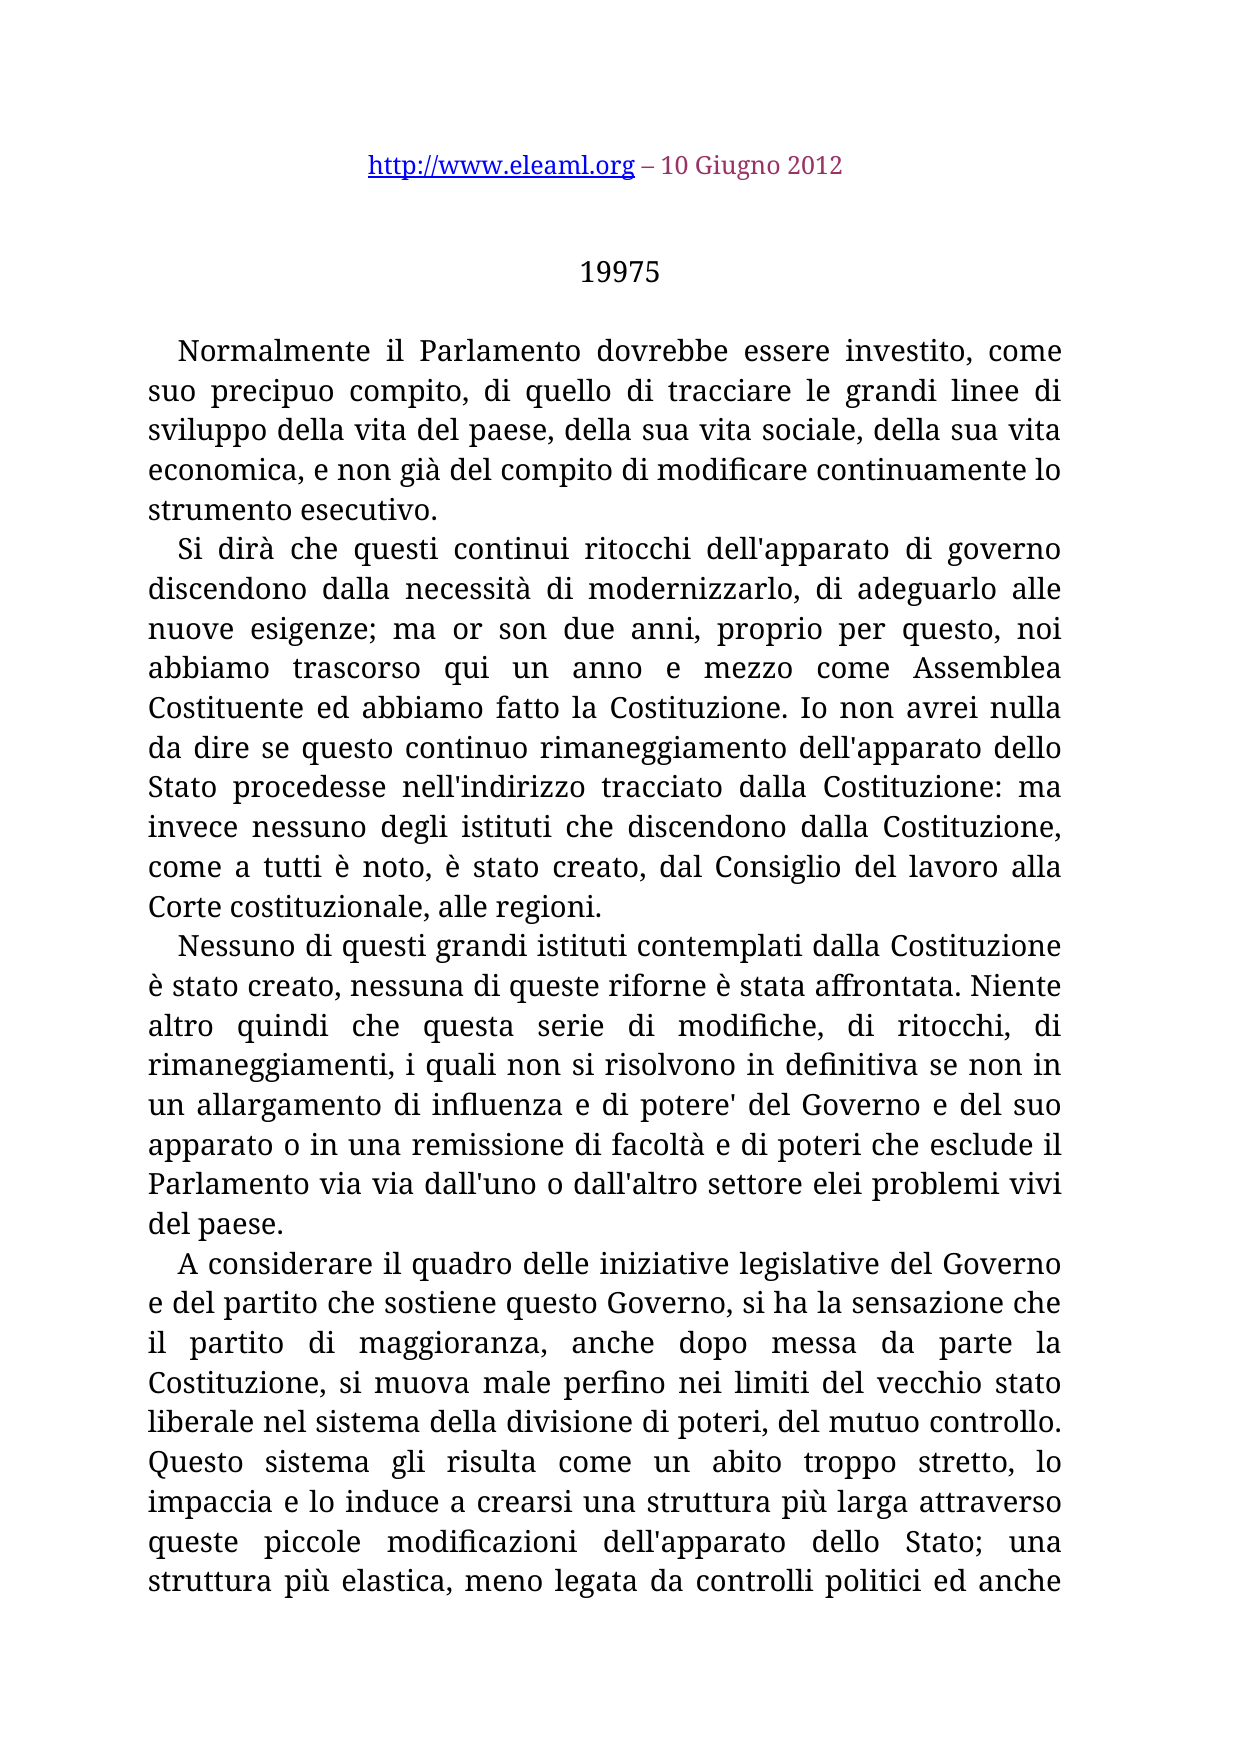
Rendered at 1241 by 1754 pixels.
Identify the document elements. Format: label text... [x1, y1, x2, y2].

text Normalmente il Parlamento dovrebbe essere investito, come suo precipuo compito, di quello di tracciare le grandi linee di sviluppo della vita del paese, della sua vita sociale, della sua vita economica, e non già del compito di modificare continuamente lo strumento esecutivo. [148, 330, 1063, 529]
text Si dirà che questi continui ritocchi dell'apparato di governo discendono dalla necessità di modernizzarlo, di adeguarlo alle nuove esigenze; ma or son due anni, proprio per questo, noi abbiamo trascorso qui un anno e mezzo come Assemblea Costituente ed abbiamo fatto la Costituzione. Io non avrei nulla da dire se questo continuo rimaneggiamento dell'apparato dello Stato procedesse nell'indirizzo tracciato dalla Costituzione: ma invece nessuno degli istituti che discendono dalla Costituzione, come a tutti è noto, è stato creato, dal Consiglio del lavoro alla Corte costituzionale, alle regioni. [148, 529, 1063, 926]
text A considerare il quadro delle iniziative legislative del Governo e del partito che sostiene questo Governo, si ha la sensazione che il partito di maggioranza, anche dopo messa da parte la Costituzione, si muova male perfino nei limiti del vecchio stato liberale nel sistema della divisione di poteri, del mutuo controllo. Questo sistema gli risulta come un abito troppo stretto, lo impaccia e lo induce a crearsi una struttura più larga attraverso queste piccole modificazioni dell'apparato dello Stato; una struttura più elastica, meno legata da controlli politici ed anche [148, 1243, 1063, 1600]
text Nessuno di questi grandi istituti contemplati dalla Costituzione è stato creato, nessuna di queste riforne è stata affrontata. Niente altro quindi che questa serie di modifiche, di ritocchi, di rimaneggiamenti, i quali non si risolvono in definitiva se non in un allargamento di influenza e di potere' del Governo e del suo apparato o in una remissione di facoltà e di poteri che esclude il Parlamento via via dall'uno o dall'altro settore elei problemi vivi del paese. [148, 926, 1063, 1243]
text 19975 [148, 251, 1063, 291]
